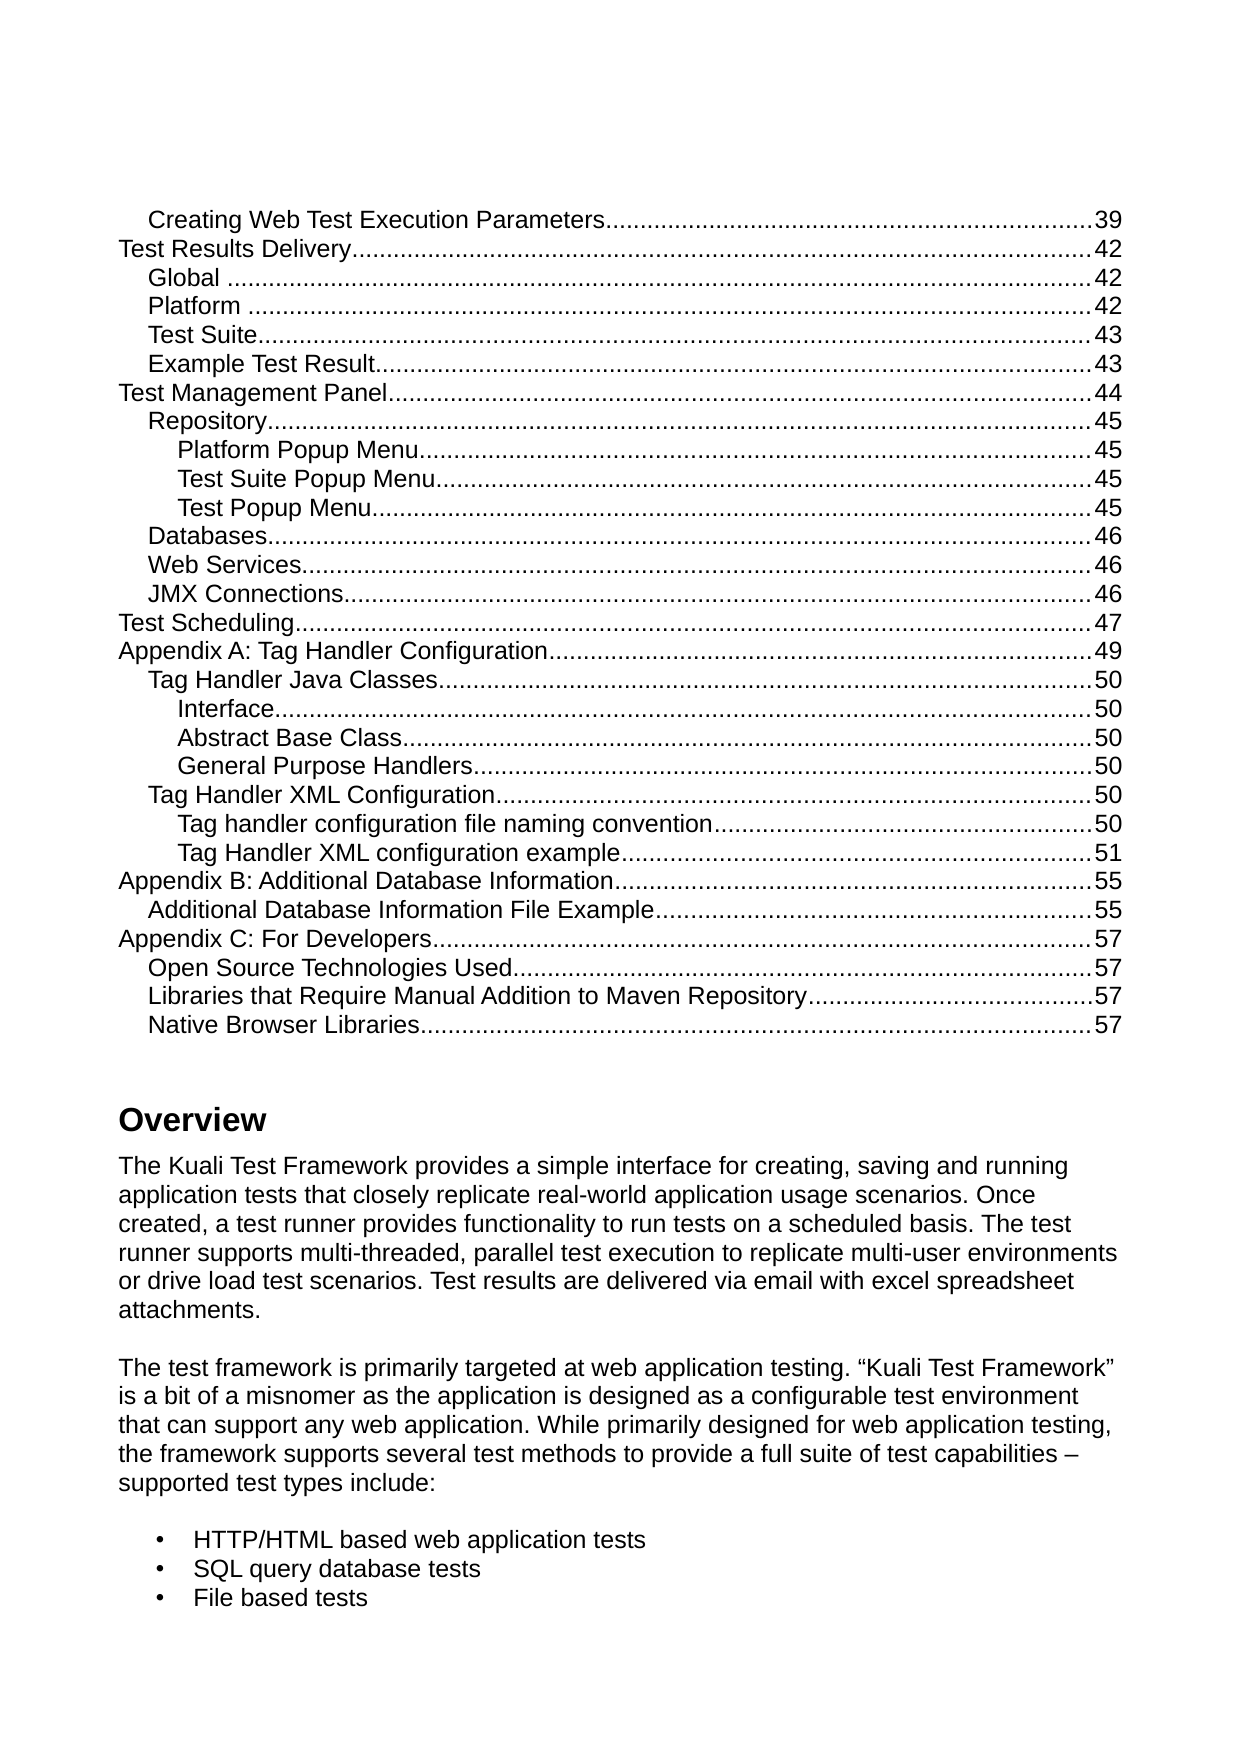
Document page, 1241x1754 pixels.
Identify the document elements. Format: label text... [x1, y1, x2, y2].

text General Purpose Handlers 50 [177, 751, 1122, 780]
text Platform Popup Menu 45 [177, 435, 1122, 464]
text Test Management Panel 44 [118, 378, 1122, 406]
text Platform 42 [148, 291, 1122, 320]
text Open Source Technologies Used 57 [148, 953, 1122, 981]
text Native Browser Libraries 57 [148, 1010, 1122, 1039]
text Databases 46 [148, 521, 1122, 550]
text Test Popup Menu 45 [177, 493, 1122, 521]
text Additional Database Information File Example 55 [148, 895, 1122, 924]
text Libraries that Require Manual Addition to Maven Repository 57 [148, 981, 1122, 1010]
list HTTP/HTML based web application tests [156, 1525, 1122, 1554]
text Tag Handler XML configuration example 51 [177, 838, 1122, 866]
text Interface 50 [177, 694, 1122, 723]
text Appendix B: Additional Database Information 55 [118, 866, 1122, 895]
text Repository 45 [148, 406, 1122, 435]
text JMX Connections 46 [148, 579, 1122, 608]
text Example Test Result 43 [148, 349, 1122, 378]
list File based tests [156, 1583, 1122, 1612]
text Web Services 46 [148, 550, 1122, 579]
text The Kuali Test Framework provides a simple interface for creating, saving and running application tests that closely replicate real-world application usage scenarios. Once created, a test runner provides functionality to run tests on a scheduled basis. The test runner supports multi-threaded, parallel test execution to replicate multi-user environments or drive load test scenarios. Test results are delivered via email with excel spreadsheet attachments. [118, 1151, 1122, 1324]
text Abstract Base Class 50 [177, 723, 1122, 751]
text Appendix A: Tag Handler Configuration 49 [118, 636, 1122, 665]
text Test Suite Popup Menu 45 [177, 464, 1122, 493]
text Global 42 [148, 263, 1122, 291]
subtitle Overview [118, 1100, 1122, 1139]
text Creating Web Test Execution Parameters 39 [148, 205, 1122, 234]
text Test Results Delivery 42 [118, 234, 1122, 263]
list SQL query database tests [156, 1554, 1122, 1583]
text The test framework is primarily targeted at web application testing. “Kuali Test Framework” is a bit of a misnomer as the application is designed as a configurable test environment that can support any web application. While primarily designed for web application testing, the framework supports several test methods to provide a full suite of test capabilities – supported test types include: [118, 1352, 1122, 1496]
text Tag handler configuration file naming convention 50 [177, 809, 1122, 838]
text Tag Handler Java Classes 50 [148, 665, 1122, 694]
text Test Suite 43 [148, 320, 1122, 349]
text Test Scheduling 47 [118, 608, 1122, 636]
text Tag Handler XML Configuration 50 [148, 780, 1122, 809]
text Appendix C: For Developers 57 [118, 924, 1122, 953]
